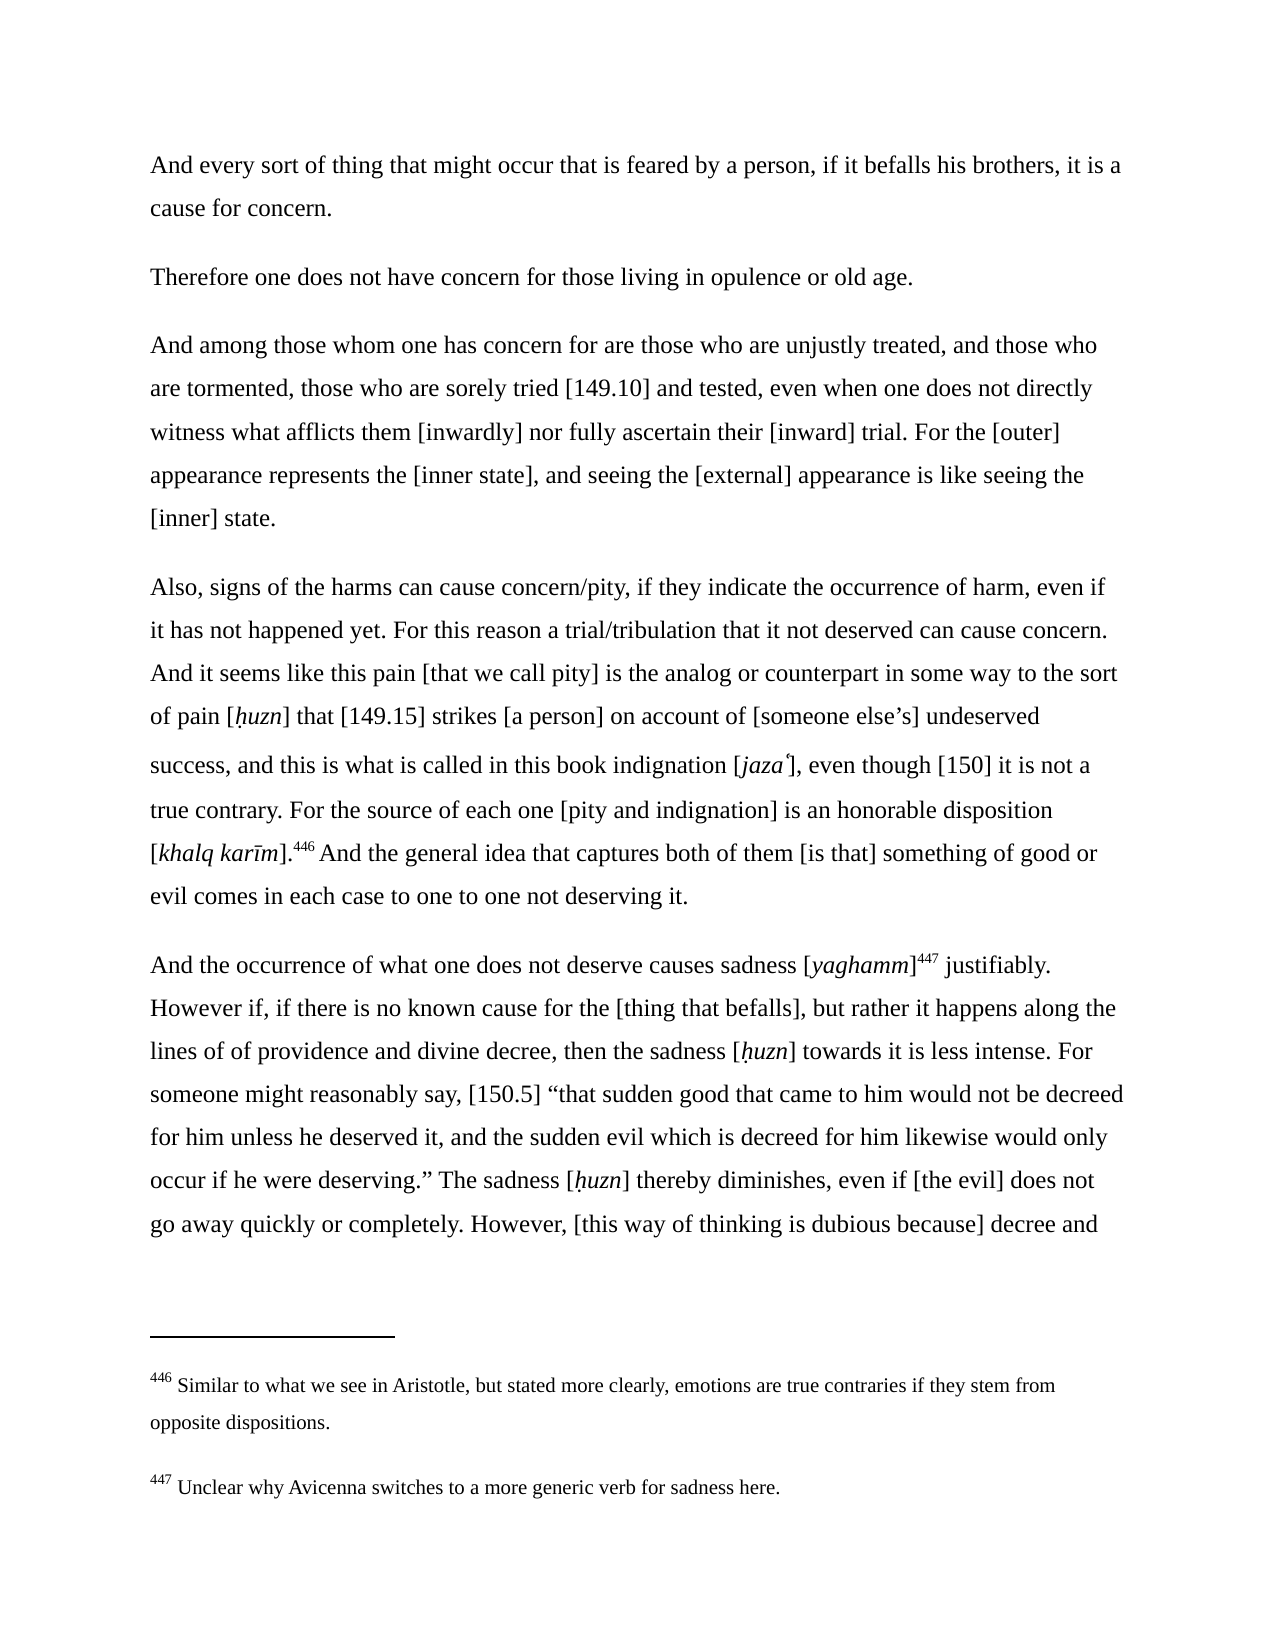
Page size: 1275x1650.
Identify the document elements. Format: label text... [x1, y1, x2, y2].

text Similar to what we see in Aristotle, but stated more clearly, emotions are true contraries if they stem from opposite dispositions. [150, 1369, 1125, 1434]
text Therefore one does not have concern for those living in opulence or old age. [150, 262, 1125, 291]
text And the occurrence of what one does not deserve causes sadness [yaghamm] justifiably. However if, if there is no known cause for the [thing that befalls], but rather it happens along the lines of of providence and divine decree, then the sadness [ḥuzn] towards it is less intense. For someone might reasonably say, [150.5] “that sudden good that came to him would not be decreed for him unless he deserved it, and the sudden evil which is decreed for him likewise would only occur if he were deserving.” The sadness [ḥuzn] thereby diminishes, even if [the evil] does not go away quickly or completely. However, [this way of thinking is dubious because] decree and [150, 950, 1125, 1237]
text And among those whom one has concern for are those who are unjustly treated, and those who are tormented, those who are sorely tried [149.10] and tested, even when one does not directly witness what afflicts them [inwardly] nor fully ascertain their [inward] trial. For the [outer] appearance represents the [inner state], and seeing the [external] appearance is like seeing the [inner] state. [150, 330, 1125, 532]
text And every sort of thing that might occur that is feared by a person, if it befalls his brothers, it is a cause for concern. [150, 150, 1125, 222]
text Unclear why Avicenna switches to a more generic verb for sadness here. [150, 1471, 1125, 1500]
text Also, signs of the harms can cause concern/pity, if they indicate the occurrence of harm, even if it has not happened yet. For this reason a trial/tribulation that it not deserved can cause concern. And it seems like this pain [that we call pity] is the analog or counterpart in some way to the sort of pain [ḥuzn] that [149.15] strikes [a person] on account of [someone else’s] undeserved success, and this is what is called in this book indignation [jazaʿ], even though [150] it is not a true contrary. For the source of each one [pity and indignation] is an honorable disposition [khalq karīm]. And the general idea that captures both of them [is that] something of good or evil comes in each case to one to one not deserving it. [150, 572, 1125, 910]
